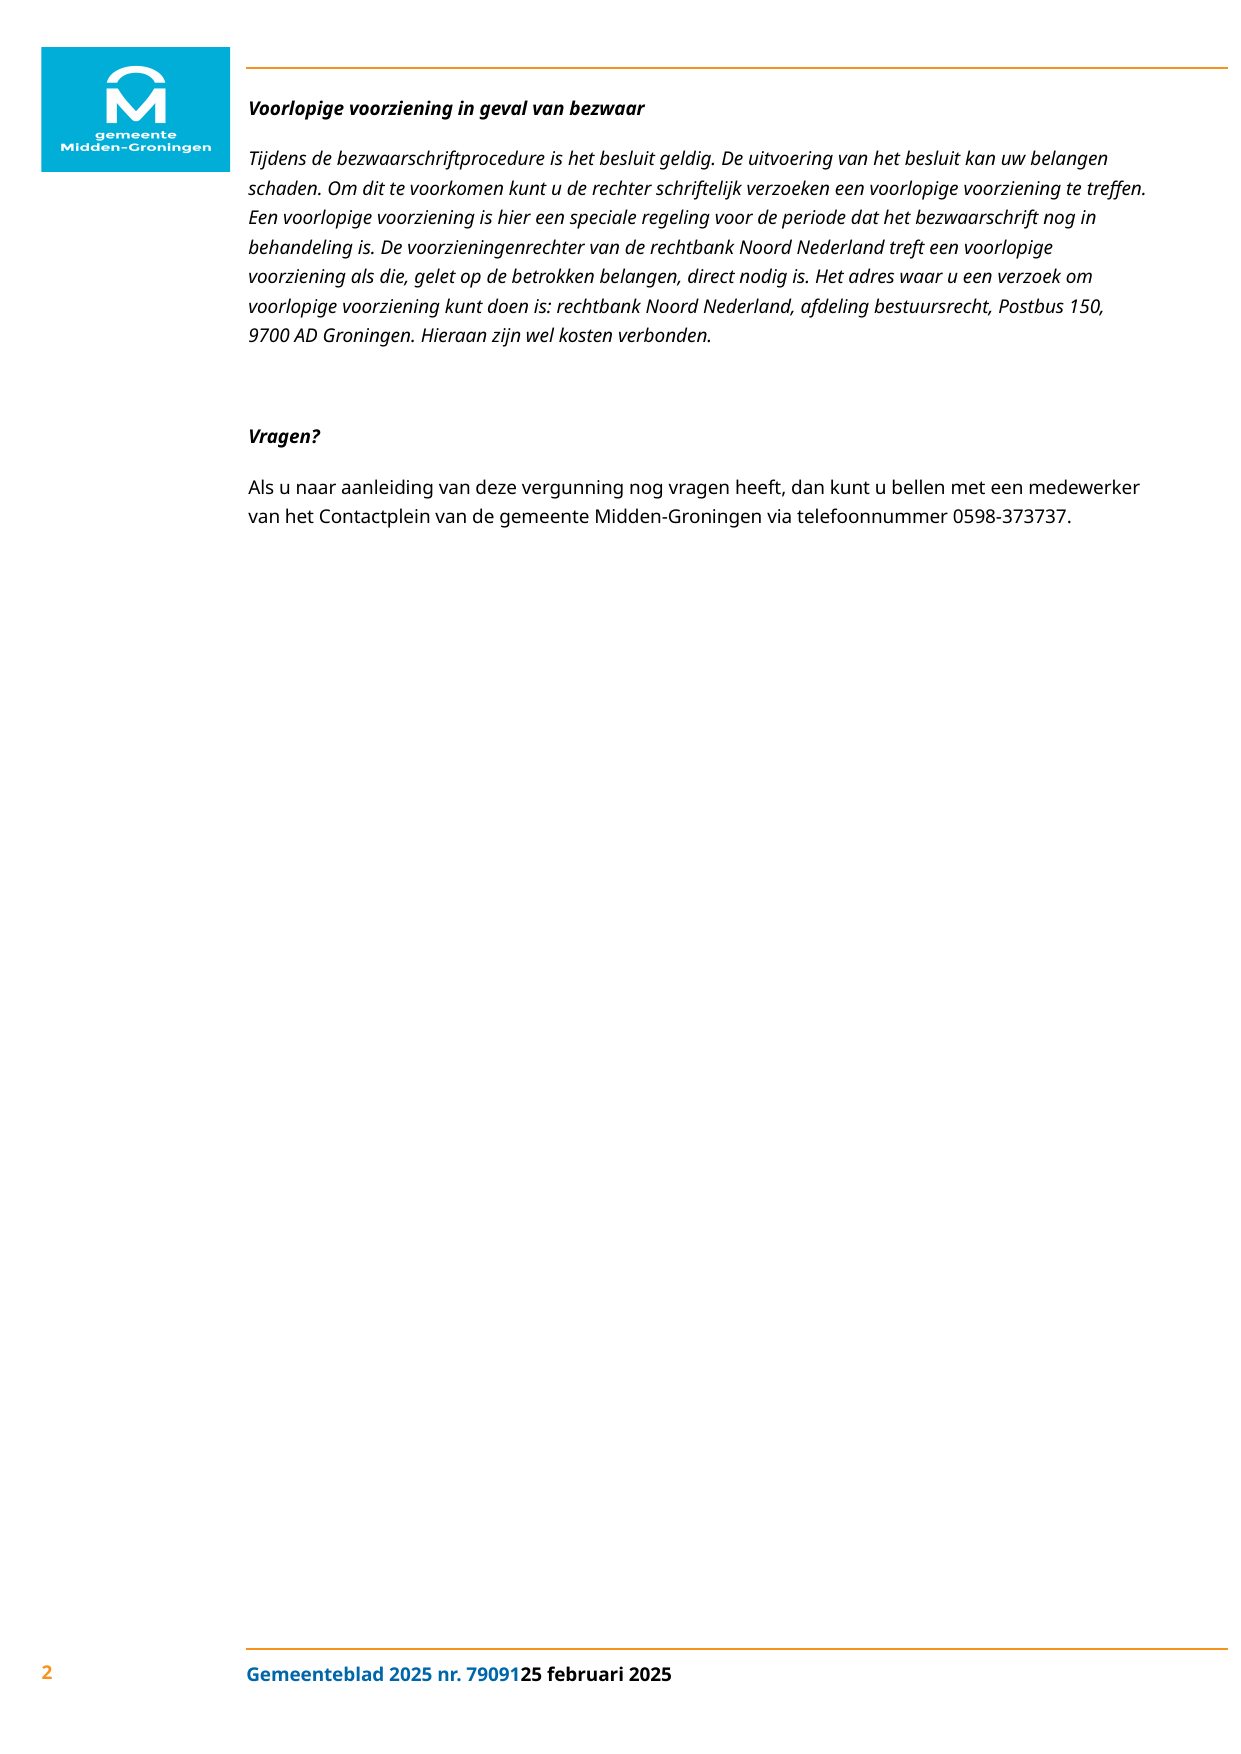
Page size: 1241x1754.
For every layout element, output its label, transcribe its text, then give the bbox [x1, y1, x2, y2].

text Als u naar aanleiding van deze vergunning nog vragen heeft, dan kunt u bellen met een medewerker van het Contactplein van de gemeente Midden-Groningen via telefoonnummer 0598-373737. [248, 474, 1152, 529]
text Vragen? [248, 423, 1152, 449]
picture [107, 89, 165, 122]
text Tijdens de bezwaarschriftprocedure is het besluit geldig. De uitvoering van het besluit kan uw belangen schaden. Om dit te voorkomen kunt u de rechter schriftelijk verzoeken een voorlopige voorziening te treffen. Een voorlopige voorziening is hier een speciale regeling voor de periode dat het bezwaarschrift nog in behandeling is. De voorzieningenrechter van de rechtbank Noord Nederland treft een voorlopige voorziening als die, gelet op de betrokken belangen, direct nodig is. Het adres waar u een verzoek om voorlopige voorziening kunt doen is: rechtbank Noord Nederland, afdeling bestuursrecht, Postbus 150, 9700 AD Groningen. Hieraan zijn wel kosten verbonden. [248, 145, 1152, 348]
picture [108, 66, 164, 82]
text Voorlopige voorziening in geval van bezwaar [248, 95, 1152, 121]
picture [184, 146, 190, 153]
